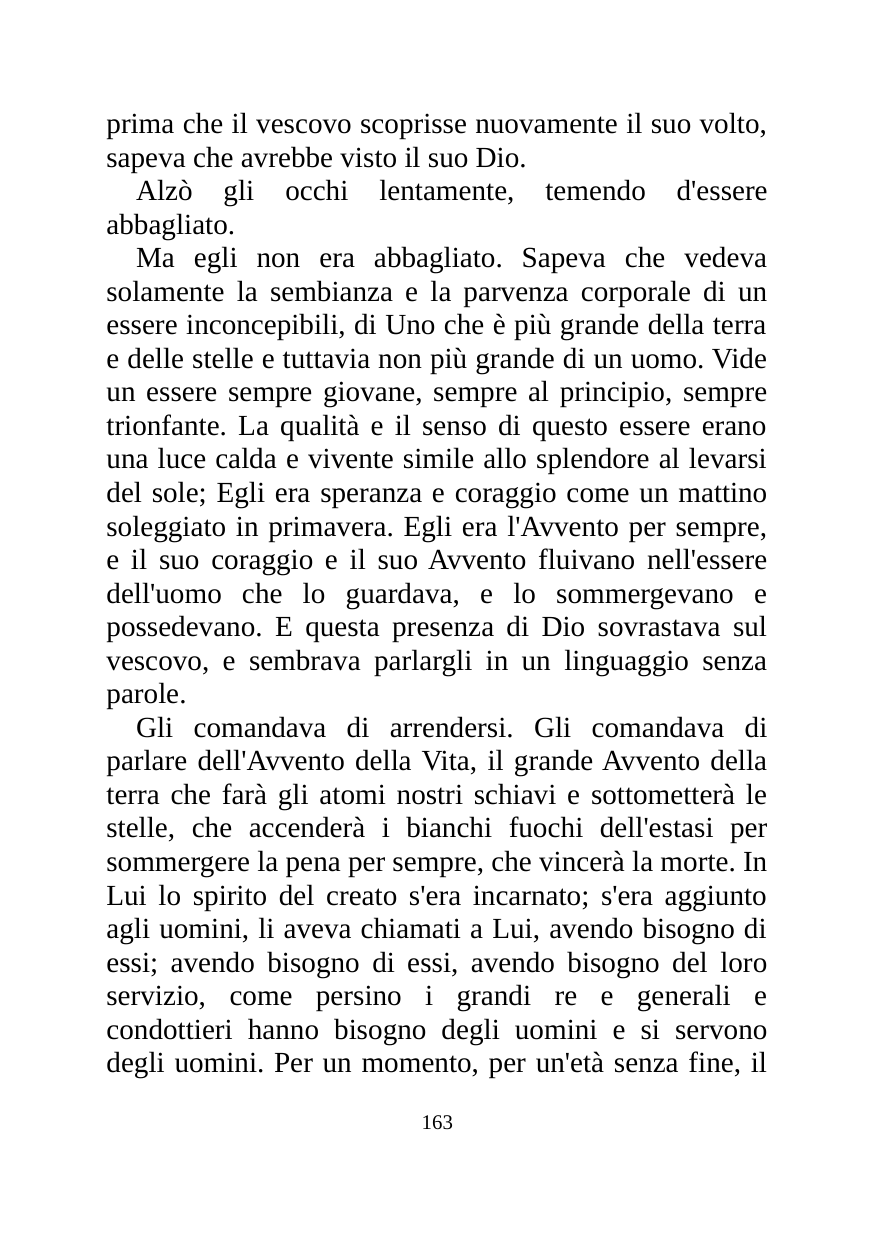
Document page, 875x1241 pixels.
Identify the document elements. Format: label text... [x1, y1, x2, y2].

text Gli comandava di arrendersi. Gli comandava di parlare dell'Avvento della Vita, il grande Avvento della terra che farà gli atomi nostri schiavi e sottometterà le stelle, che accenderà i bianchi fuochi dell'estasi per sommergere la pena per sempre, che vincerà la morte. In Lui lo spirito del creato s'era incarnato; s'era aggiunto agli uomini, li aveva chiamati a Lui, avendo bisogno di essi; avendo bisogno di essi, avendo bisogno del loro servizio, come persino i grandi re e generali e condottieri hanno bisogno degli uomini e si servono degli uomini. Per un momento, per un'età senza fine, il [106, 710, 768, 1079]
text Alzò gli occhi lentamente, temendo d'essere abbagliato. [106, 173, 768, 240]
text prima che il vescovo scoprisse nuovamente il suo volto, sapeva che avrebbe visto il suo Dio. [106, 106, 768, 173]
text Ma egli non era abbagliato. Sapeva che vedeva solamente la sembianza e la parvenza corporale di un essere inconcepibili, di Uno che è più grande della terra e delle stelle e tuttavia non più grande di un uomo. Vide un essere sempre giovane, sempre al principio, sempre trionfante. La qualità e il senso di questo essere erano una luce calda e vivente simile allo splendore al levarsi del sole; Egli era speranza e coraggio come un mattino soleggiato in primavera. Egli era l'Avvento per sempre, e il suo coraggio e il suo Avvento fluivano nell'essere dell'uomo che lo guardava, e lo sommergevano e possedevano. E questa presenza di Dio sovrastava sul vescovo, e sembrava parlargli in un linguaggio senza parole. [106, 240, 768, 710]
